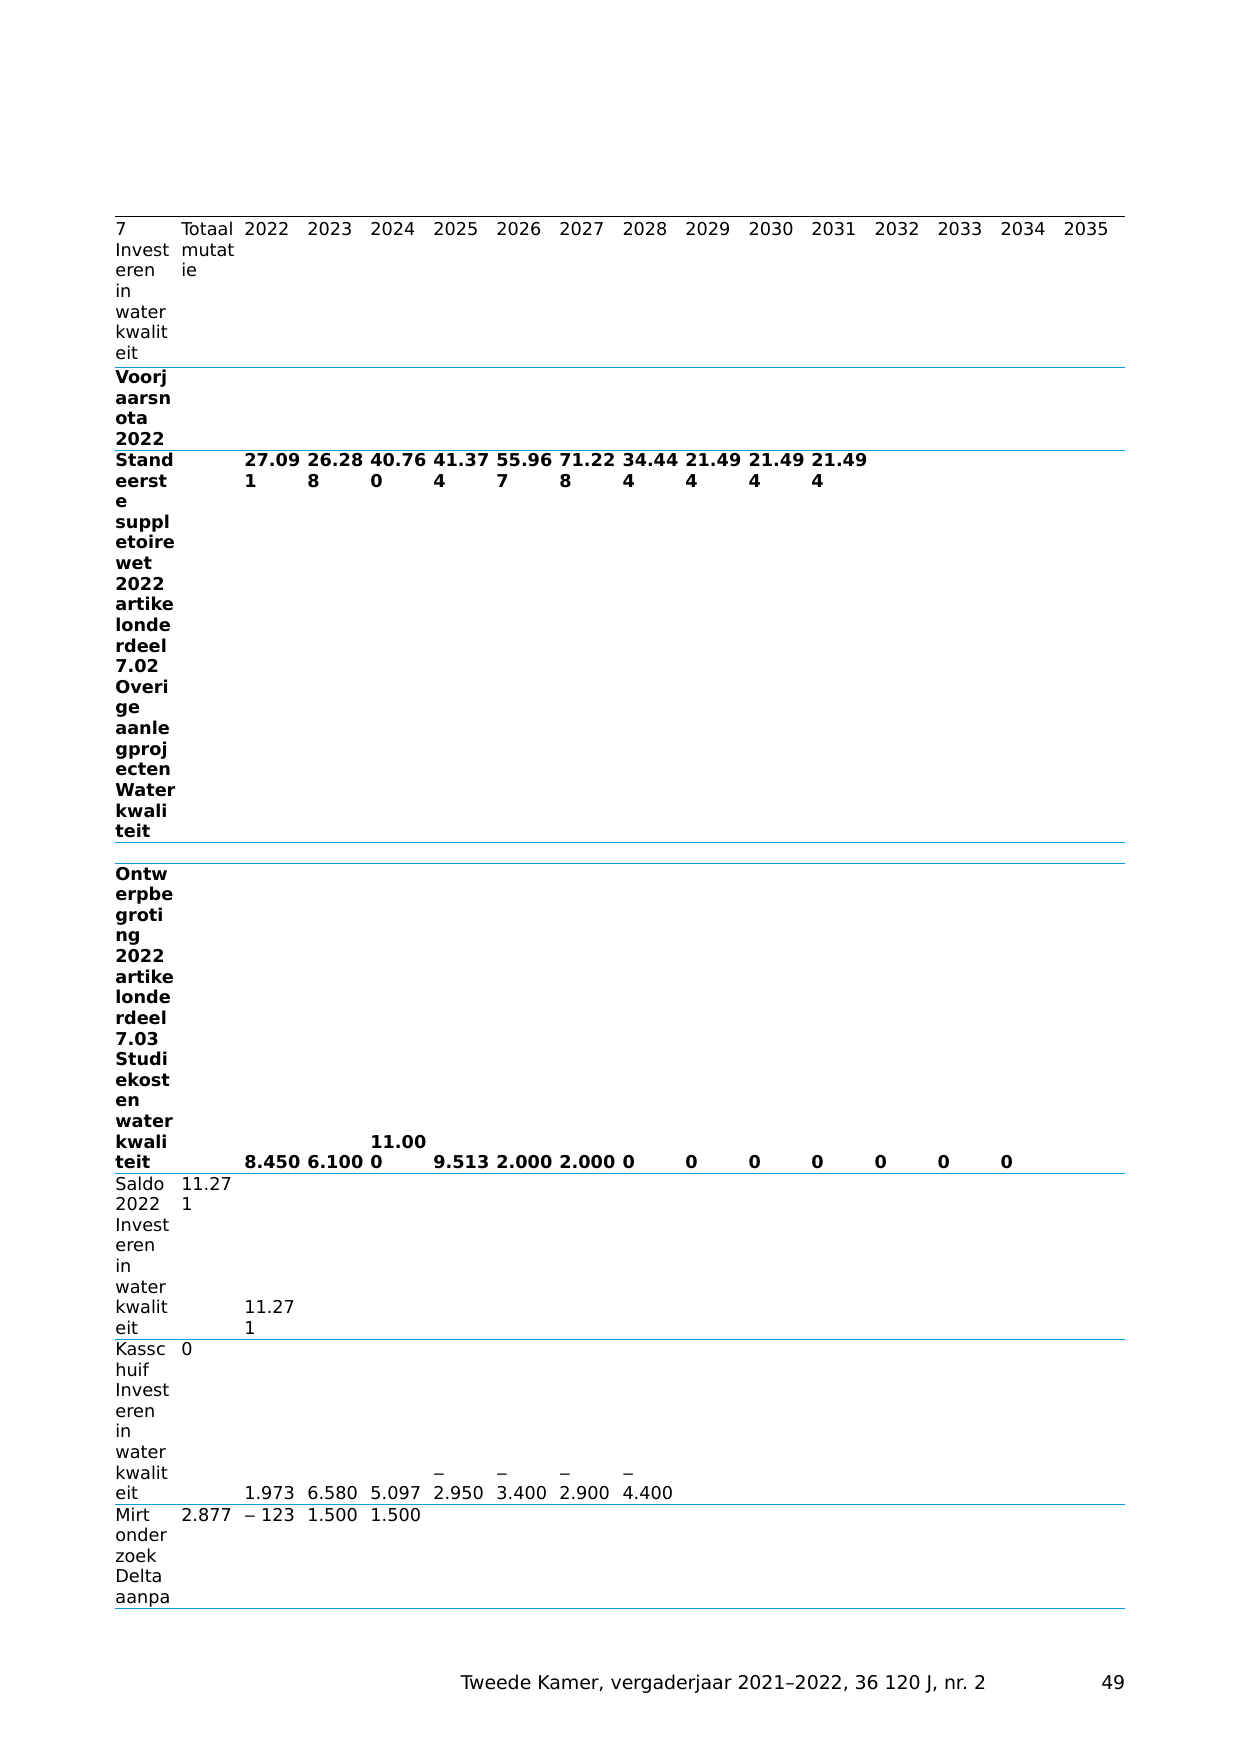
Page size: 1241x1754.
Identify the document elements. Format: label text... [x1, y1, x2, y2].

table_cell [367, 368, 430, 449]
table_cell 2035 [1060, 217, 1125, 366]
table_cell [871, 1340, 934, 1504]
table_cell [808, 1340, 871, 1504]
table_cell [682, 1174, 745, 1338]
table_cell 2030 [745, 217, 808, 366]
table_cell ‒ 4.400 [619, 1340, 682, 1504]
table_cell ‒ 3.400 [493, 1340, 556, 1504]
table_cell [871, 843, 934, 863]
table_cell 21.494 [745, 451, 808, 842]
table_cell [619, 843, 682, 863]
table_cell [430, 843, 493, 863]
table_cell [1060, 843, 1125, 863]
table_cell [304, 1174, 367, 1338]
table_cell [871, 451, 934, 842]
table_cell 6.100 [304, 864, 367, 1173]
table_cell [682, 368, 745, 449]
table_cell 2022 [241, 217, 304, 366]
table_cell 0 [619, 864, 682, 1173]
table_cell 2028 [619, 217, 682, 366]
table_cell [871, 1505, 934, 1608]
table_cell [1060, 864, 1125, 1173]
table_cell [241, 368, 304, 449]
table_cell 0 [934, 864, 997, 1173]
table_cell [178, 864, 241, 1173]
table_cell [304, 368, 367, 449]
table_cell 6.580 [304, 1340, 367, 1504]
table_cell [934, 368, 997, 449]
table_cell [241, 843, 304, 863]
table_cell [430, 1174, 493, 1338]
table_cell 1.500 [304, 1505, 367, 1608]
table_cell [934, 1505, 997, 1608]
table_cell ‒ 123 [241, 1505, 304, 1608]
table_cell 2.000 [493, 864, 556, 1173]
table_header Tabel 17 Artikel 7 Investeren in waterkwaliteit [115, 191, 1125, 216]
table_cell 5.097 [367, 1340, 430, 1504]
table_cell 34.444 [619, 451, 682, 842]
table_cell [682, 843, 745, 863]
table_cell 2029 [682, 217, 745, 366]
table_cell [178, 451, 241, 842]
table_cell 21.494 [808, 451, 871, 842]
table_cell Mirt onderzoek Delta aanpa [115, 1505, 178, 1608]
table_cell 27.091 [241, 451, 304, 842]
table_cell 2026 [493, 217, 556, 366]
table_cell 2023 [304, 217, 367, 366]
table_cell [493, 1505, 556, 1608]
table_cell [808, 368, 871, 449]
table_cell [619, 368, 682, 449]
table_cell 1.973 [241, 1340, 304, 1504]
table_cell [682, 1505, 745, 1608]
table_cell [1060, 1340, 1125, 1504]
table_cell 0 [808, 864, 871, 1173]
table_cell Saldo 2022 Investeren in waterkwaliteit [115, 1174, 178, 1338]
table_cell 11.271 [241, 1174, 304, 1338]
table_cell [367, 1174, 430, 1338]
table_cell 40.760 [367, 451, 430, 842]
table_cell [745, 368, 808, 449]
table_cell 26.288 [304, 451, 367, 842]
table_cell 2025 [430, 217, 493, 366]
table_cell [998, 843, 1060, 863]
table_cell [934, 451, 997, 842]
table_cell [304, 843, 367, 863]
table_cell 0 [682, 864, 745, 1173]
table_cell [998, 1340, 1060, 1504]
table_cell [808, 1505, 871, 1608]
table_cell [556, 368, 619, 449]
table_cell Kasschuif Investeren in waterkwaliteit [115, 1340, 178, 1504]
table_cell 41.374 [430, 451, 493, 842]
table_cell 2031 [808, 217, 871, 366]
table_cell [556, 843, 619, 863]
table_cell [871, 368, 934, 449]
table_cell 2033 [934, 217, 997, 366]
table_cell 0 [745, 864, 808, 1173]
table_cell [808, 1174, 871, 1338]
table_cell [178, 843, 241, 863]
table_cell 2.877 [178, 1505, 241, 1608]
table_cell 21.494 [682, 451, 745, 842]
table_cell [493, 368, 556, 449]
table_cell [998, 1174, 1060, 1338]
table_cell 71.228 [556, 451, 619, 842]
table_cell 11.271 [178, 1174, 241, 1338]
table_cell Voorjaarsnota 2022 [115, 368, 178, 449]
table_cell [998, 451, 1060, 842]
table_cell [619, 1174, 682, 1338]
table_cell [745, 1340, 808, 1504]
table_cell [998, 1505, 1060, 1608]
table_cell [745, 1505, 808, 1608]
table_cell [430, 1505, 493, 1608]
table_cell ‒ 2.900 [556, 1340, 619, 1504]
table_cell [934, 843, 997, 863]
table_cell 8.450 [241, 864, 304, 1173]
table_cell 0 [998, 864, 1060, 1173]
table_cell [998, 368, 1060, 449]
table_cell [115, 843, 178, 863]
table_cell Totaal mutatie [178, 217, 241, 366]
table_cell [430, 368, 493, 449]
table_cell 2024 [367, 217, 430, 366]
table_cell 2027 [556, 217, 619, 366]
table_cell 2032 [871, 217, 934, 366]
table_cell 7 Investeren in waterkwaliteit [115, 217, 178, 366]
table_cell [934, 1340, 997, 1504]
table_cell [808, 843, 871, 863]
table_cell [745, 843, 808, 863]
table_cell [178, 368, 241, 449]
table_cell 55.967 [493, 451, 556, 842]
table_cell [1060, 368, 1125, 449]
table_cell 2034 [998, 217, 1060, 366]
table_cell [1060, 451, 1125, 842]
table_cell [367, 843, 430, 863]
table_cell [1060, 1174, 1125, 1338]
table_cell [619, 1505, 682, 1608]
table_cell 2.000 [556, 864, 619, 1173]
table_cell 0 [178, 1340, 241, 1504]
table_cell [493, 843, 556, 863]
table_cell [556, 1174, 619, 1338]
table_cell [745, 1174, 808, 1338]
table_cell Ontwerpbegroting 2022 artikelonderdeel 7.03 Studiekosten waterkwaliteit [115, 864, 178, 1173]
table_cell 1.500 [367, 1505, 430, 1608]
table_cell ‒ 2.950 [430, 1340, 493, 1504]
table_cell [682, 1340, 745, 1504]
table_cell Stand eerste suppletoire wet 2022 artikelonderdeel 7.02 Overige aanlegprojecten Waterkwaliteit [115, 451, 178, 842]
table_cell 11.000 [367, 864, 430, 1173]
table_cell [871, 1174, 934, 1338]
table_cell [556, 1505, 619, 1608]
table_cell [493, 1174, 556, 1338]
table_cell 0 [871, 864, 934, 1173]
table_cell 9.513 [430, 864, 493, 1173]
table_cell [1060, 1505, 1125, 1608]
table_cell [934, 1174, 997, 1338]
